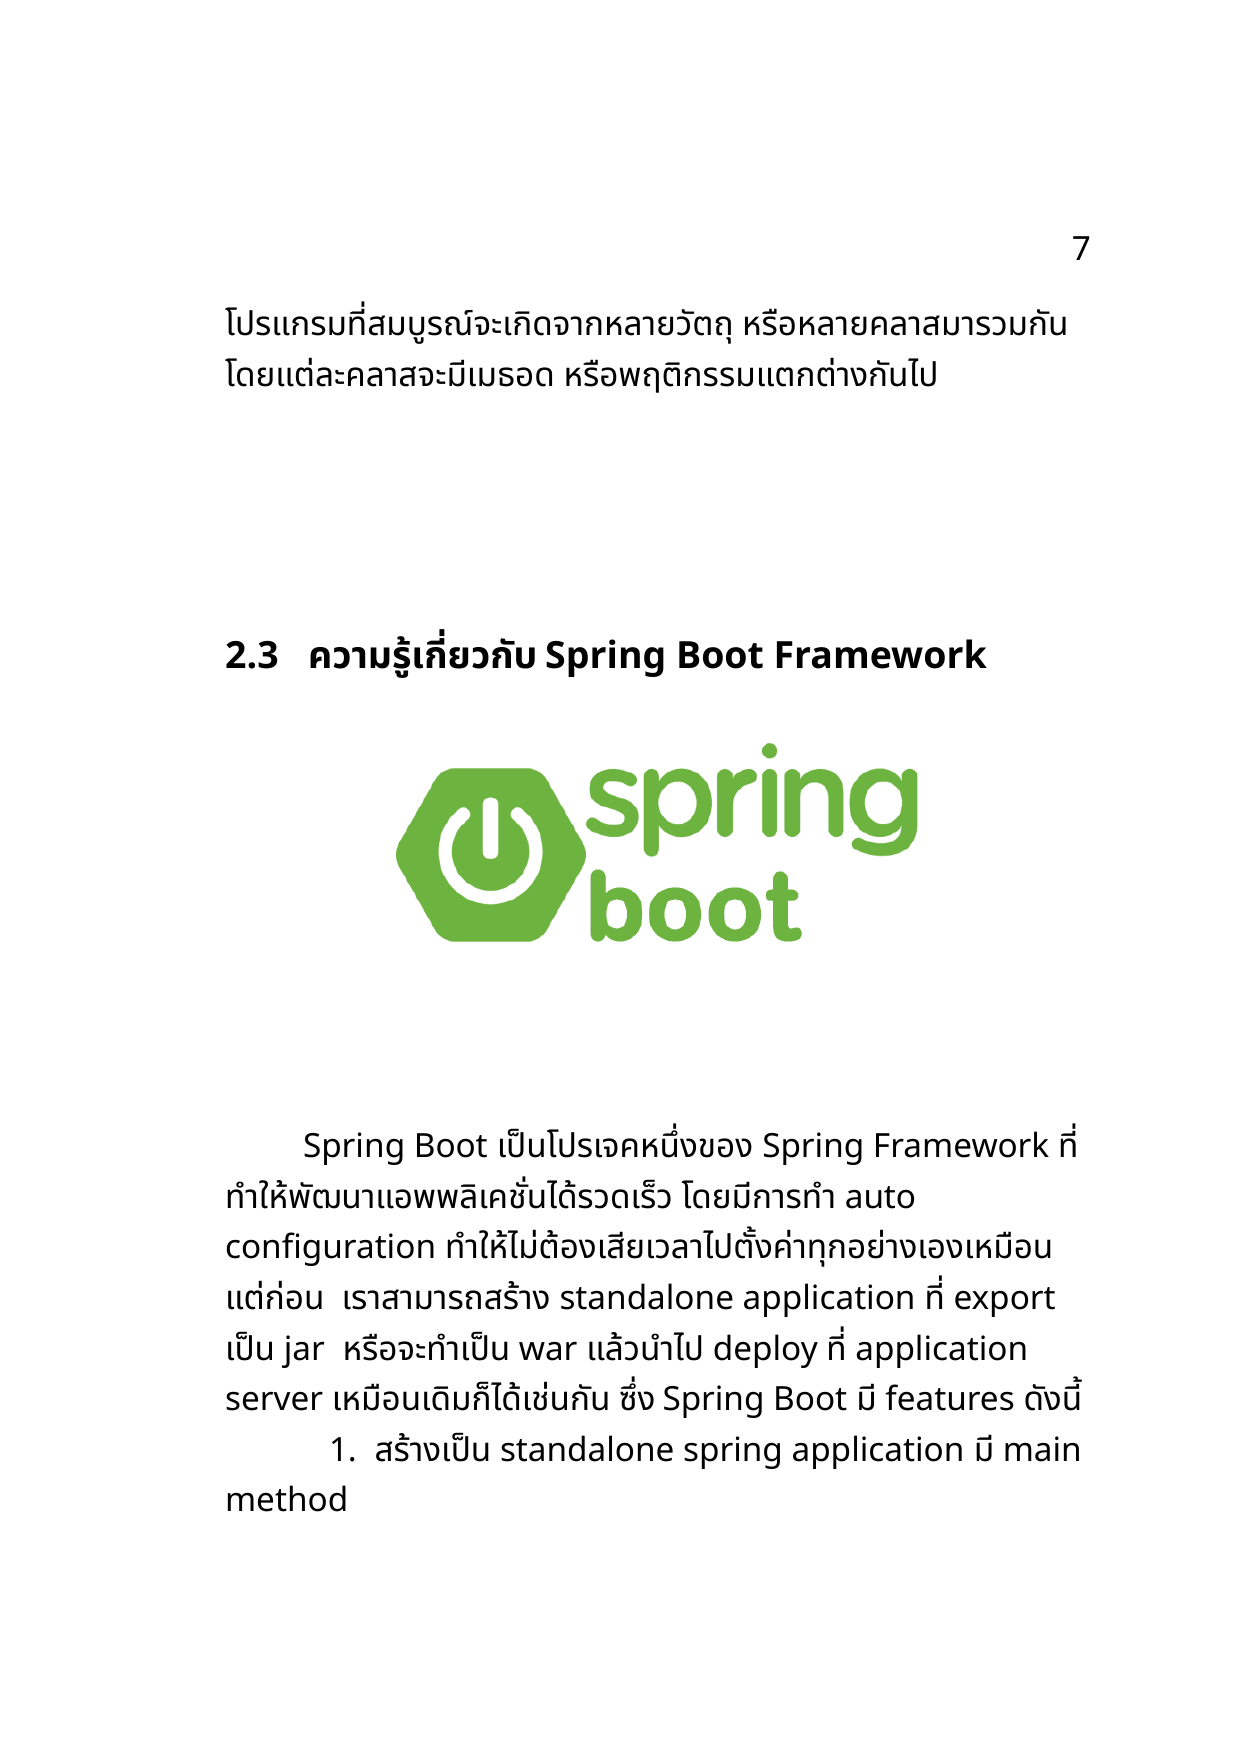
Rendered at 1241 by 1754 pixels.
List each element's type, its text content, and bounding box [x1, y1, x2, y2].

text Spring Boot เป็นโปรเจคหนึ่งของ Spring Framework ที่ทำให้พัฒนาแอพพลิเคชั่นได้รวดเร็ว โดยมีการทำ auto configuration ทำให้ไม่ต้องเสียเวลาไปตั้งค่าทุกอย่างเองเหมือนแต่ก่อน เราสามารถสร้าง standalone application ที่ export เป็น jar หรือจะทำเป็น war แล้วนำไป deploy ที่ application server เหมือนเดิมก็ได้เช่นกัน ซึ่งSpring Boot มี features ดังนี้ [225, 1122, 1091, 1426]
text 1. สร้างเป็น standalone spring application มี main method [225, 1426, 1091, 1522]
picture [390, 713, 926, 995]
text โปรแกรมที่สมบูรณ์จะเกิดจากหลายวัตถุ หรือหลายคลาสมารวมกัน โดยแต่ละคลาสจะมีเมธอด หรือพฤติกรรมแตกต่างกันไป [225, 300, 1091, 401]
text 2.3 ความรู้เกี่ยวกับSpring Boot Framework [225, 628, 1091, 685]
